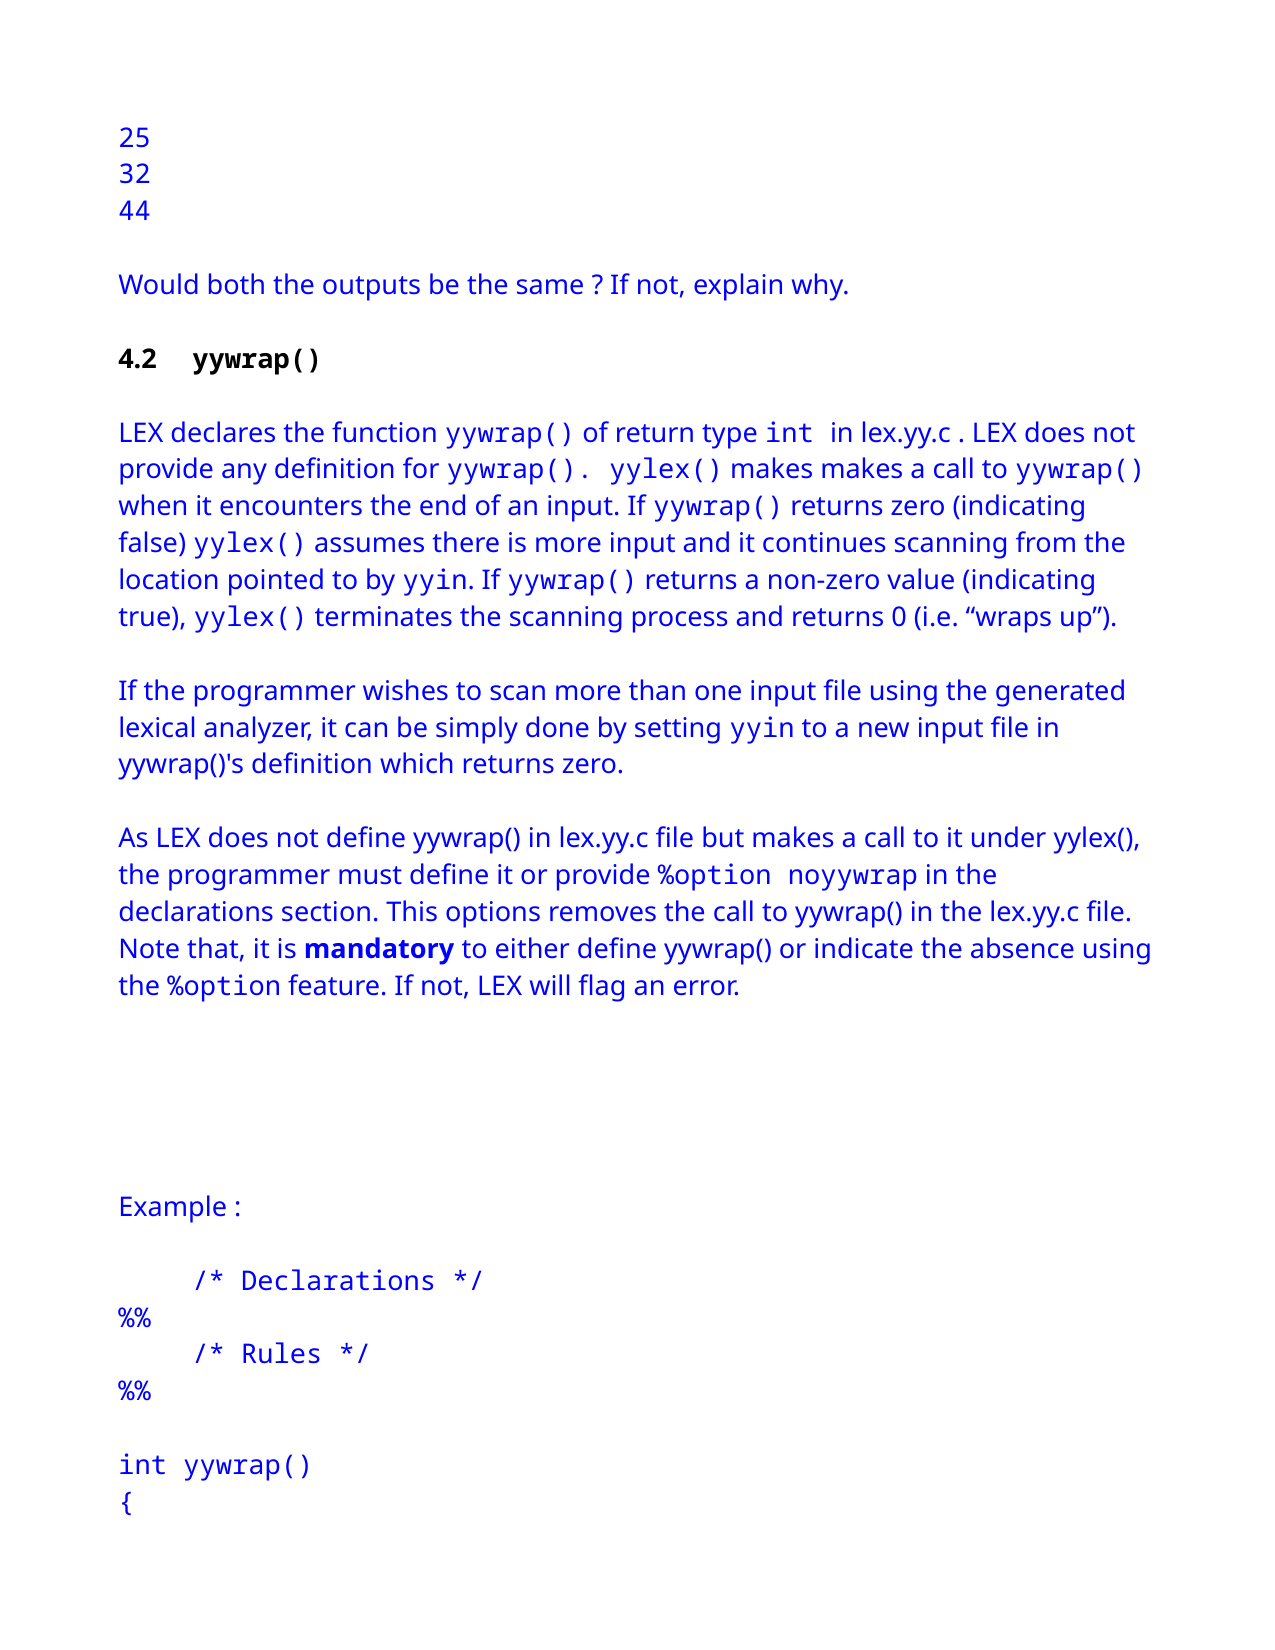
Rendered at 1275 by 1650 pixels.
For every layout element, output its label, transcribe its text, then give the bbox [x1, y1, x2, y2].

text LEX declares the function yywrap() of return type int in lex.yy.c . LEX does not provide any definition for yywrap(). yylex() makes makes a call to yywrap() when it encounters the end of an input. If yywrap() returns zero (indicating false) yylex() assumes there is more input and it continues scanning from the location pointed to by yyin. If yywrap() returns a non-zero value (indicating true), yylex() terminates the scanning process and returns 0 (i.e. “wraps up”). [118, 413, 1157, 634]
text If the programmer wishes to scan more than one input file using the generated lexical analyzer, it can be simply done by setting yyin to a new input file in yywrap()'s definition which returns zero. [118, 671, 1157, 782]
text { [118, 1482, 1157, 1519]
text /* Declarations */ [118, 1261, 1157, 1298]
text 32 [118, 155, 1157, 192]
text 25 [118, 118, 1157, 155]
text Example : [118, 1187, 1157, 1224]
text %% [118, 1372, 1157, 1409]
text 4.2 yywrap() [118, 339, 1157, 376]
text As LEX does not define yywrap() in lex.yy.c file but makes a call to it under yylex(), the programmer must define it or provide %option noyywrap in the declarations section. This options removes the call to yywrap() in the lex.yy.c file. Note that, it is mandatory to either define yywrap() or indicate the absence using the %option feature. If not, LEX will flag an error. [118, 819, 1157, 1003]
text %% [118, 1298, 1157, 1335]
text int yywrap() [118, 1446, 1157, 1482]
text Would both the outputs be the same ? If not, explain why. [118, 266, 1157, 302]
text /* Rules */ [118, 1335, 1157, 1372]
text 44 [118, 192, 1157, 229]
